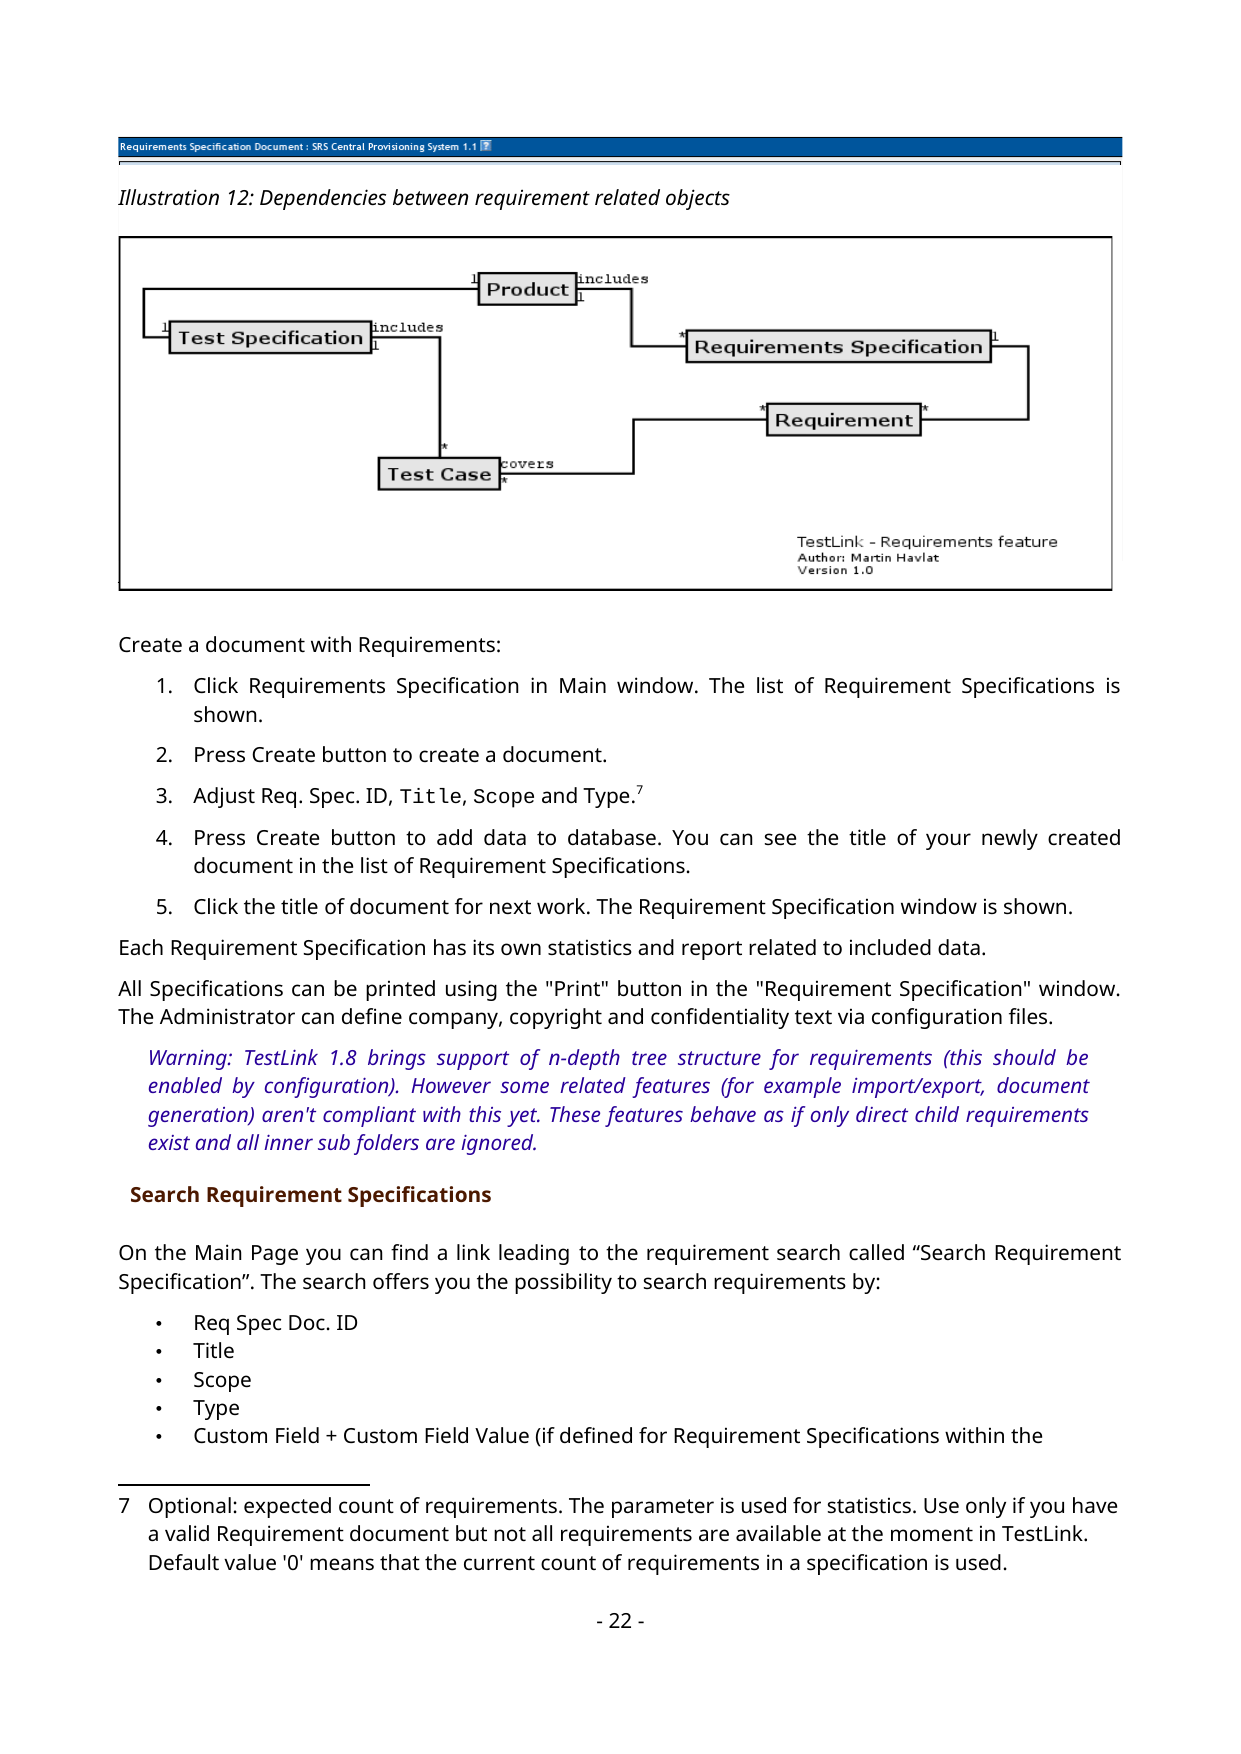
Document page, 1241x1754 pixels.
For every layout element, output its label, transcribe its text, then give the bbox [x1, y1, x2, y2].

text Illustration 12: Dependencies between requirement related objects [118, 183, 1122, 212]
list Req Spec Doc. ID [156, 1308, 1122, 1336]
text All Specifications can be printed using the "Print" button in the "Requirement Specification" window. The Administrator can define company, copyright and confidentiality text via configuration files. [118, 974, 1122, 1031]
list Press Create button to create a document. [156, 741, 1122, 769]
list Title [156, 1336, 1122, 1365]
text Warning: TestLink 1.8 brings support of n-depth tree structure for requirements (this should be enabled by configuration). However some related features (for example import/export, document generation) aren't compliant with this yet. These features behave as if only direct child requirements exist and all inner sub folders are ignored. [148, 1043, 1093, 1157]
text Create a document with Requirements: [118, 630, 1122, 659]
picture [118, 136, 1123, 561]
list Click Requirements Specification in Main window. The list of Requirement Specifications is shown. [156, 671, 1122, 728]
list Click the title of document for next work. The Requirement Specification window is shown. [156, 892, 1122, 920]
subtitle Search Requirement Specifications [130, 1181, 1111, 1209]
list Scope [156, 1365, 1122, 1393]
list Custom Field + Custom Field Value (if defined for Requirement Specifications within the [156, 1422, 1122, 1450]
list Optional: expected count of requirements. The parameter is used for statistics. Use only if you have a valid Requirement document but not all requirements are available at the moment in TestLink. Default value '0' means that the current count of requirements in a specification is used. [118, 1491, 1122, 1576]
text Each Requirement Specification has its own statistics and report related to included data. [118, 933, 1122, 961]
list Press Create button to add data to database. You can see the title of your newly created document in the list of Requirement Specifications. [156, 823, 1122, 879]
text On the Main Page you can find a link leading to the requirement search called “Search Requirement Specification”. The search offers you the possibility to search requirements by: [118, 1238, 1122, 1295]
list Type [156, 1393, 1122, 1422]
picture [118, 236, 1113, 591]
list Adjust Req. Spec. ID, Title, Scope and Type. [156, 782, 1122, 810]
